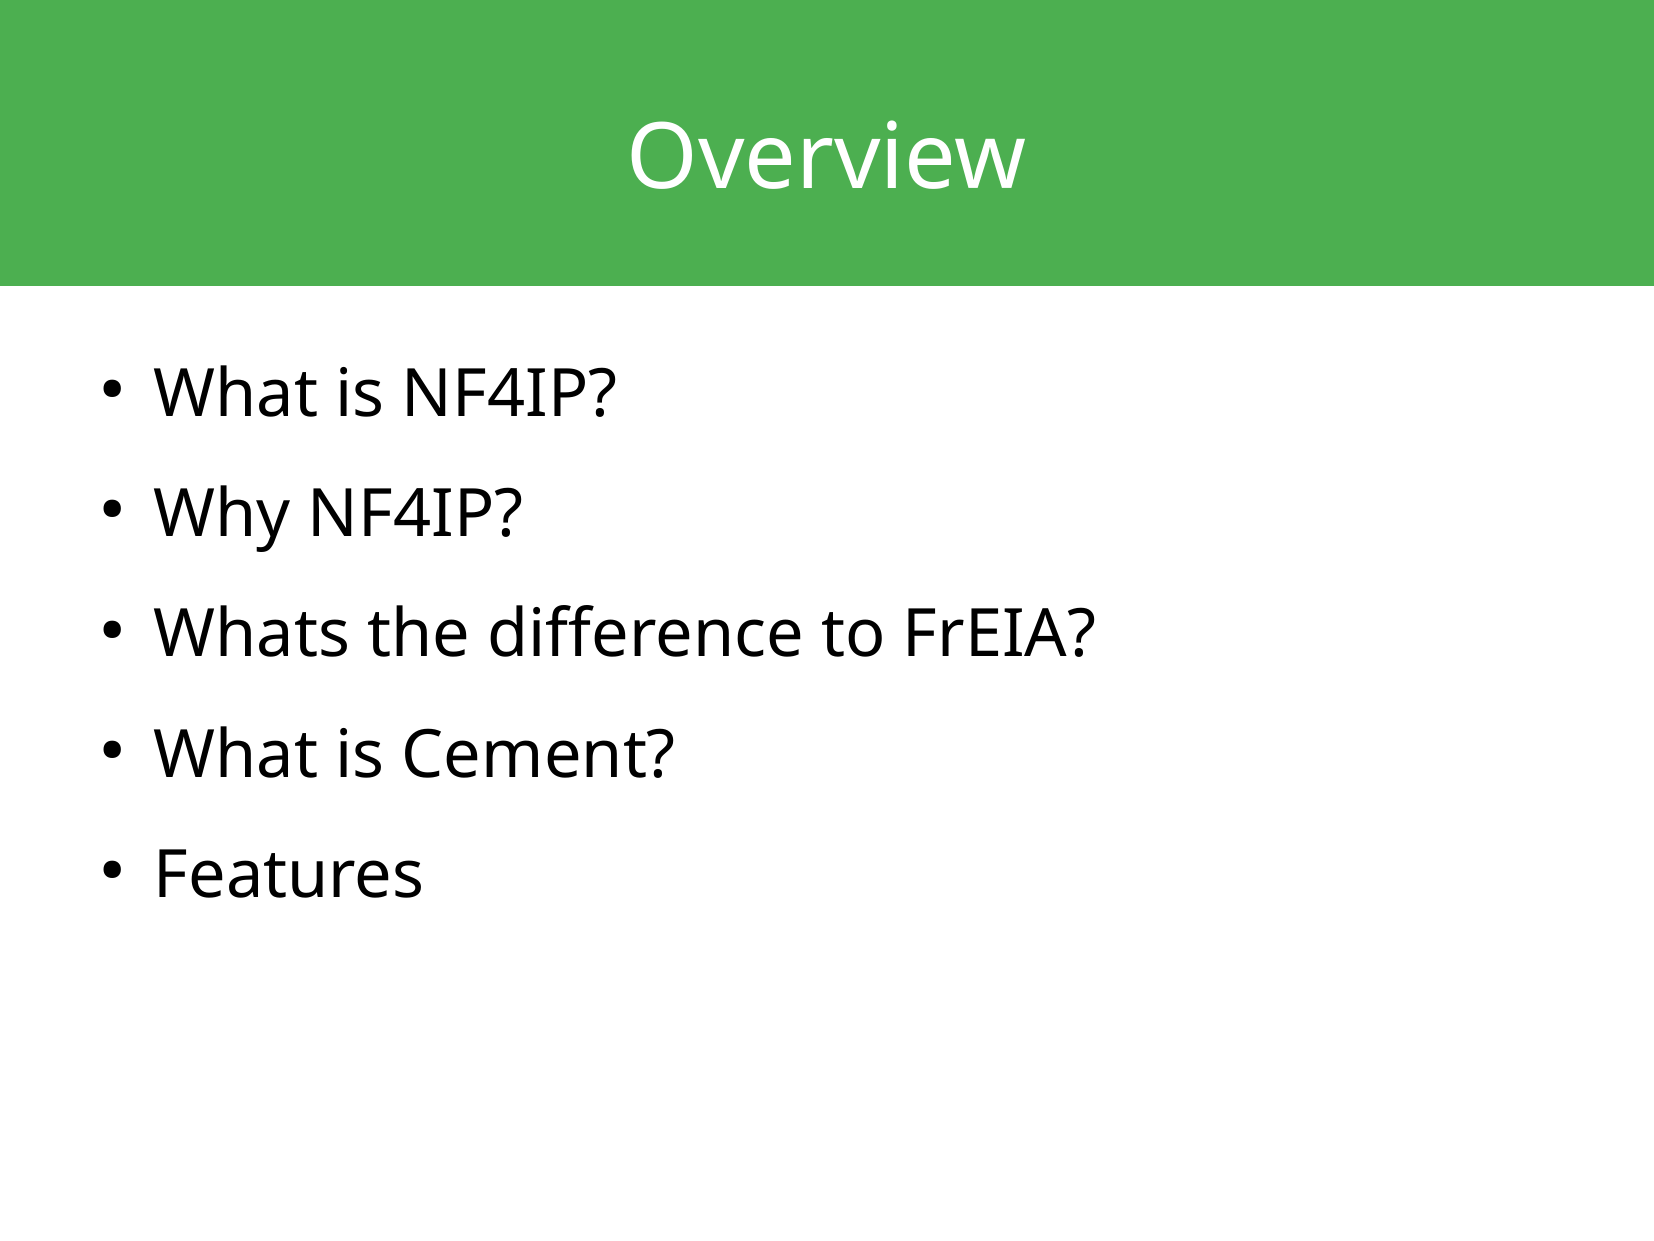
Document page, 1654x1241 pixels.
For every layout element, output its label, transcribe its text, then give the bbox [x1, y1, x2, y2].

list What is NF4IP? Why NF4IP? Whats the difference to FrEIA? What is Cement? Features [82, 345, 1571, 1201]
title Overview [82, 49, 1571, 257]
